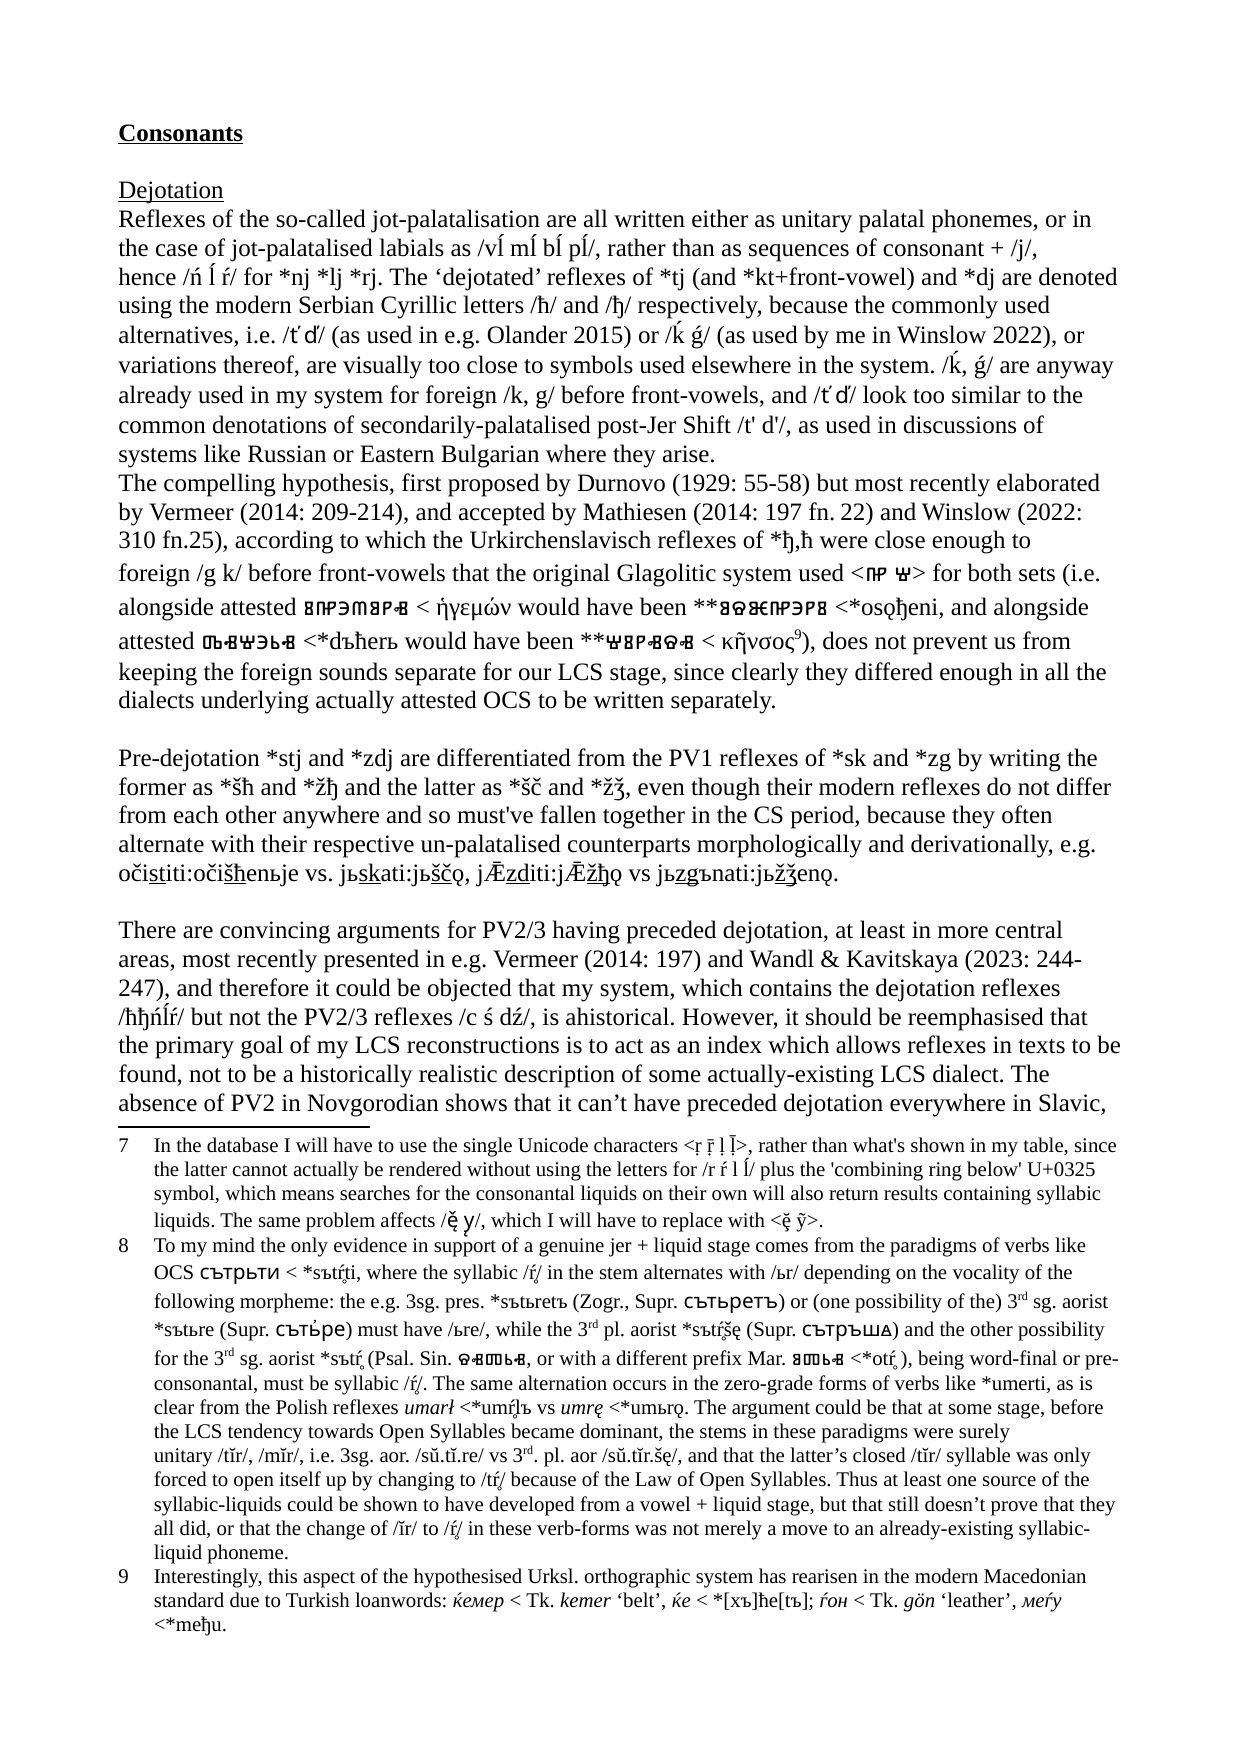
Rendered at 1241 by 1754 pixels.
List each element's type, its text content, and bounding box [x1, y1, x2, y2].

text Pre-dejotation *stj and *zdj are differentiated from the PV1 reflexes of *sk and *zg by writing the former as *šћ and *žђ and the latter as *šč and *žǯ, even though their modern reflexes do not differ from each other anywhere and so must've fallen together in the CS period, because they often alternate with their respective un-palatalised counterparts morphologically and derivationally, e.g. očistiti:očišћenьje vs. jьskati:jьščǫ, jǢzditi:jǢžђǫ vs jьzgъnati:jьžǯenǫ. [118, 743, 1122, 887]
text To my mind the only evidence in support of a genuine jer + liquid stage comes from the paradigms of verbs like OCS сътрьти < *sъtŕ̥ti, where the syllabic /ŕ̥/ in the stem alternates with /ьr/ depending on the vocality of the following morpheme: the e.g. 3sg. pres. *sъtьretъ (Zogr., Supr. сътьретъ) or (one possibility of the) 3rd sg. aorist *sъtьre (Supr. съть҆ре) must have /ьre/, while the 3rd pl. aorist *sъtŕ̥šę (Supr. сътръшꙙ) and the other possibility for the 3rd sg. aorist *sъtŕ̥ (Psal. Sin. ⱄⱏⱅⱃⱐ, or with a different prefix Mar. ⱁⱅⱃⱏ <*otŕ̥ ), being word-final or pre-consonantal, must be syllabic /ŕ̥/. The same alternation occurs in the zero-grade forms of verbs like *umerti, as is clear from the Polish reflexes umarł <*umŕ̥lъ vs umrę <*umьrǫ. The argument could be that at some stage, before the LCS tendency towards Open Syllables became dominant, the stems in these paradigms were surely unitary /tĭr/, /mĭr/, i.e. 3sg. aor. /sŭ.tĭ.re/ vs 3rd. pl. aor /sŭ.tĭr.šę/, and that the latter’s closed /tĭr/ syllable was only forced to open itself up by changing to /tŕ̥/ because of the Law of Open Syllables. Thus at least one source of the syllabic-liquids could be shown to have developed from a vowel + liquid stage, but that still doesn’t prove that they all did, or that the change of /ĭr/ to /ŕ̥/ in these verb-forms was not merely a move to an already-existing syllabic-liquid phoneme. [118, 1233, 1122, 1564]
text Consonants [118, 118, 1122, 147]
text There are convincing arguments for PV2/3 having preceded dejotation, at least in more central areas, most recently presented in e.g. Vermeer (2014: 197) and Wandl & Kavitskaya (2023: 244-247), and therefore it could be objected that my system, which contains the dejotation reflexes /ћђńĺŕ/ but not the PV2/3 reflexes /c ś dź/, is ahistorical. However, it should be reemphasised that the primary goal of my LCS reconstructions is to act as an index which allows reflexes in texts to be found, not to be a historically realistic description of some actually-existing LCS dialect. The absence of PV2 in Novgorodian shows that it can’t have preceded dejotation everywhere in Slavic, [118, 915, 1122, 1117]
text Reflexes of the so-called jot-palatalisation are all written either as unitary palatal phonemes, or in the case of jot-palatalised labials as /vĺ mĺ bĺ pĺ/, rather than as sequences of consonant + /j/, hence /ń ĺ ŕ/ for *nj *lj *rj. The ‘dejotated’ reflexes of *tj (and *kt+front-vowel) and *dj are denoted using the modern Serbian Cyrillic letters /ћ/ and /ђ/ respectively, because the commonly used alternatives, i.e. /ť ď/ (as used in e.g. Olander 2015) or /ḱ ǵ/ (as used by me in Winslow 2022), or variations thereof, are visually too close to symbols used elsewhere in the system. /ḱ, ǵ/ are anyway already used in my system for foreign /k, g/ before front-vowels, and /ť ď/ look too similar to the common denotations of secondarily-palatalised post-Jer Shift /t' d'/, as used in discussions of systems like Russian or Eastern Bulgarian where they arise. [118, 204, 1122, 468]
text Interestingly, this aspect of the hypothesised Urksl. orthographic system has rearisen in the modern Macedonian standard due to Turkish loanwords: ќемер < Tk. kemer ‘belt’, ќе < *[xъ]ћe[tъ]; ѓон < Tk. gön ‘leather’, меѓу <*meђu. [118, 1564, 1122, 1636]
text In the database I will have to use the single Unicode characters <ṛ ṝ ḷ ḹ>, rather than what's shown in my table, since the latter cannot actually be rendered without using the letters for /r ŕ l ĺ/ plus the 'combining ring below' U+0325 symbol, which means searches for the consonantal liquids on their own will also return results containing syllabic liquids. The same problem affects /ę̌ y̨/, which I will have to replace with <ḝ ỹ>. [118, 1133, 1122, 1233]
text The compelling hypothesis, first proposed by Durnovo (1929: 55-58) but most recently elaborated by Vermeer (2014: 209-214), and accepted by Mathiesen (2014: 197 fn. 22) and Winslow (2022: 310 fn.25), according to which the Urkirchenslavisch reflexes of *ђ,ћ were close enough to foreign /g k/ before front-vowels that the original Glagolitic system used <ⰼ ⱋ> for both sets (i.e. alongside attested ⰻⰼⰵⰿⱁⱀⱏ < ἡγεμών would have been **ⱁⱄⱘⰼⰵⱀⰻ <*osǫђeni, and alongside attested ⰴⱐⱋⰵⱃⱐ <*dъћerь would have been **ⱋⰻⱀⱏⱄⱏ < κῆνσος), does not prevent us from keeping the foreign sounds separate for our LCS stage, since clearly they differed enough in all the dialects underlying actually attested OCS to be written separately. [118, 468, 1122, 714]
text Dejotation [118, 176, 1122, 204]
